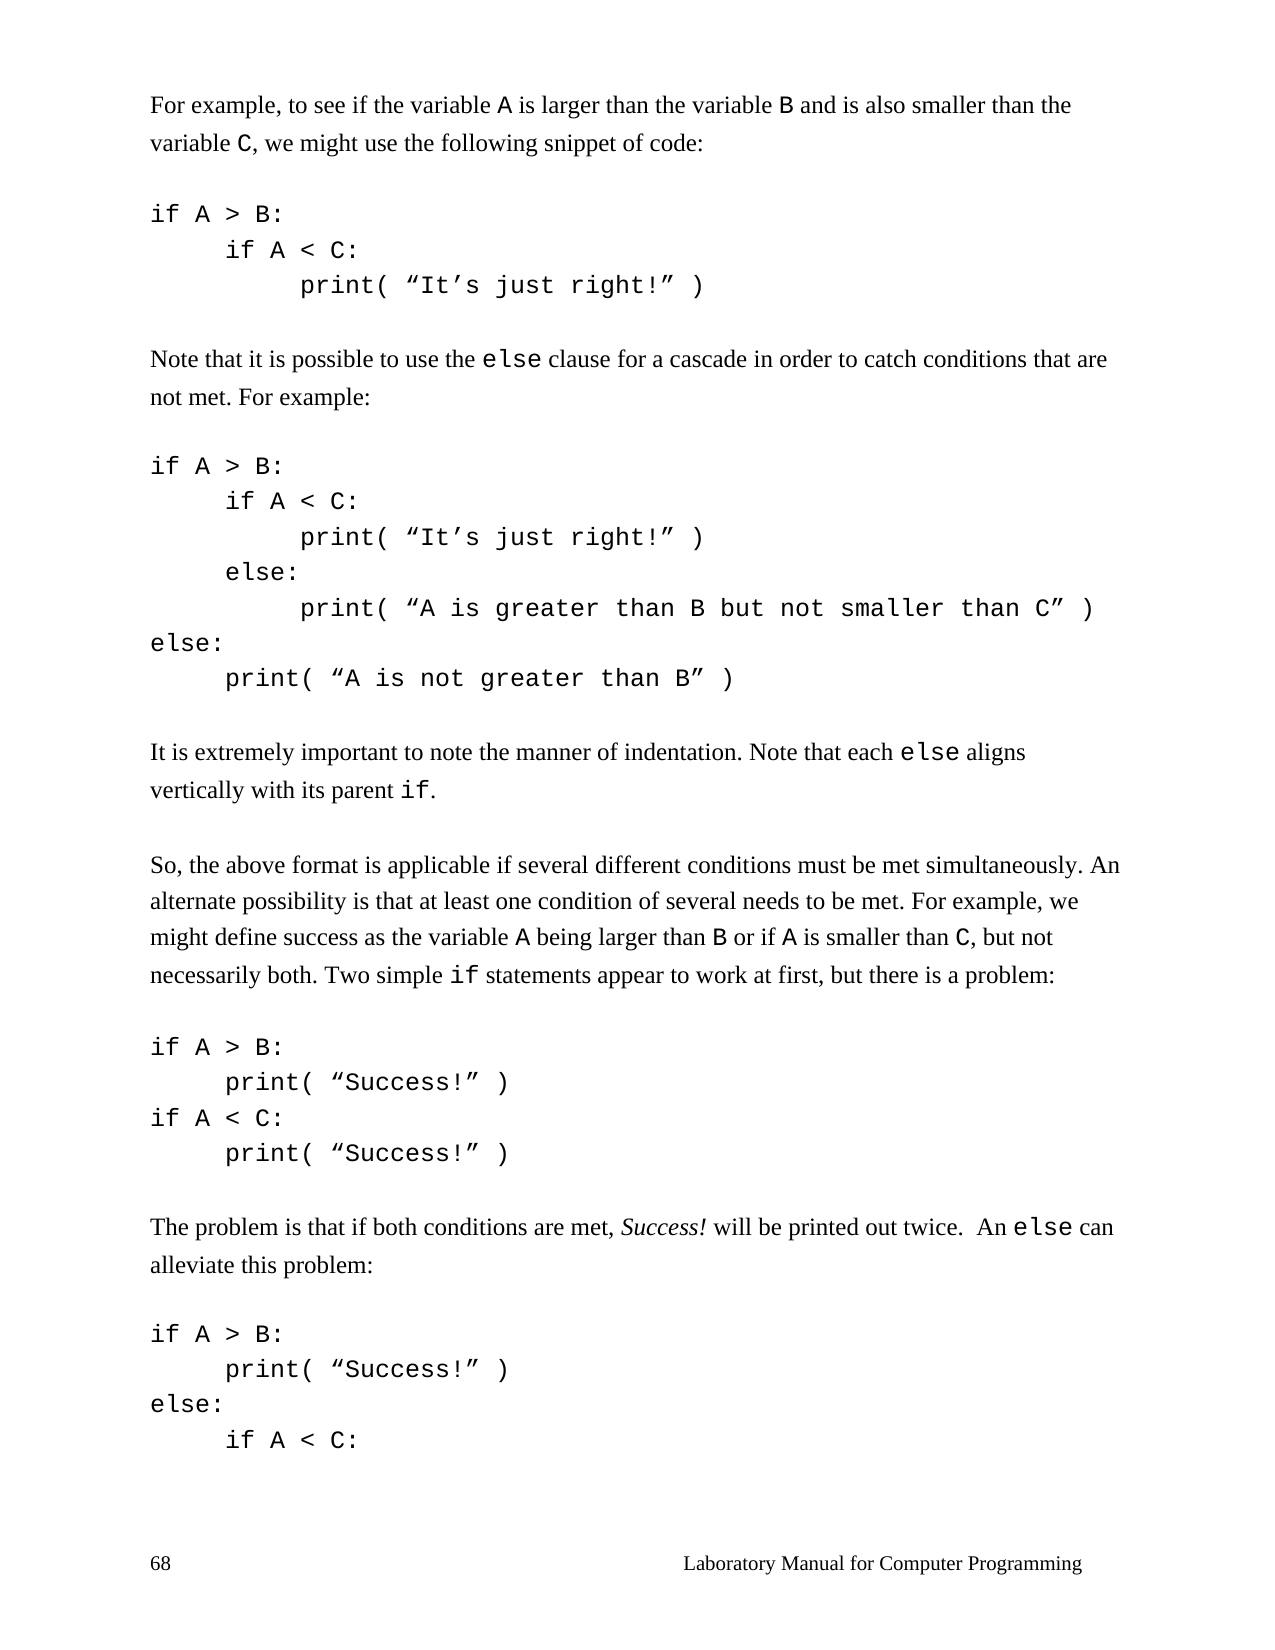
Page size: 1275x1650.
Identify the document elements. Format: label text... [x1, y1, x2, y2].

text print( “A is not greater than B” ) [150, 666, 1125, 694]
text if A > B: [150, 202, 1125, 230]
text if A < C: [150, 237, 1125, 266]
text print( “Success!” ) [150, 1141, 1125, 1169]
text else: [150, 560, 1125, 588]
text if A < C: [150, 1105, 1125, 1133]
text For example, to see if the variable A is larger than the variable B and is also smaller than the variable C, we might use the following snippet of code: [150, 90, 1125, 159]
text else: [150, 1392, 1125, 1420]
text It is extremely important to note the manner of indentation. Note that each else aligns vertically with its parent if. [150, 737, 1125, 806]
text print( “It’s just right!” ) [150, 524, 1125, 553]
text print( “It’s just right!” ) [150, 273, 1125, 301]
text else: [150, 631, 1125, 659]
text if A < C: [150, 1427, 1125, 1456]
text if A > B: [150, 1034, 1125, 1063]
text The problem is that if both conditions are met, Success! will be printed out twice. An else can alleviate this problem: [150, 1212, 1125, 1279]
text if A > B: [150, 1321, 1125, 1349]
text Note that it is possible to use the else clause for a cascade in order to catch conditions that are not met. For example: [150, 344, 1125, 410]
text if A > B: [150, 453, 1125, 482]
text print( “Success!” ) [150, 1357, 1125, 1385]
text print( “Success!” ) [150, 1070, 1125, 1098]
text print( “A is greater than B but not smaller than C” ) [150, 595, 1125, 623]
text So, the above format is applicable if several different conditions must be met simultaneously. An alternate possibility is that at least one condition of several needs to be met. For example, we might define success as the variable A being larger than B or if A is smaller than C, but not necessarily both. Two simple if statements appear to work at first, but there is a problem: [150, 850, 1125, 991]
text if A < C: [150, 489, 1125, 517]
